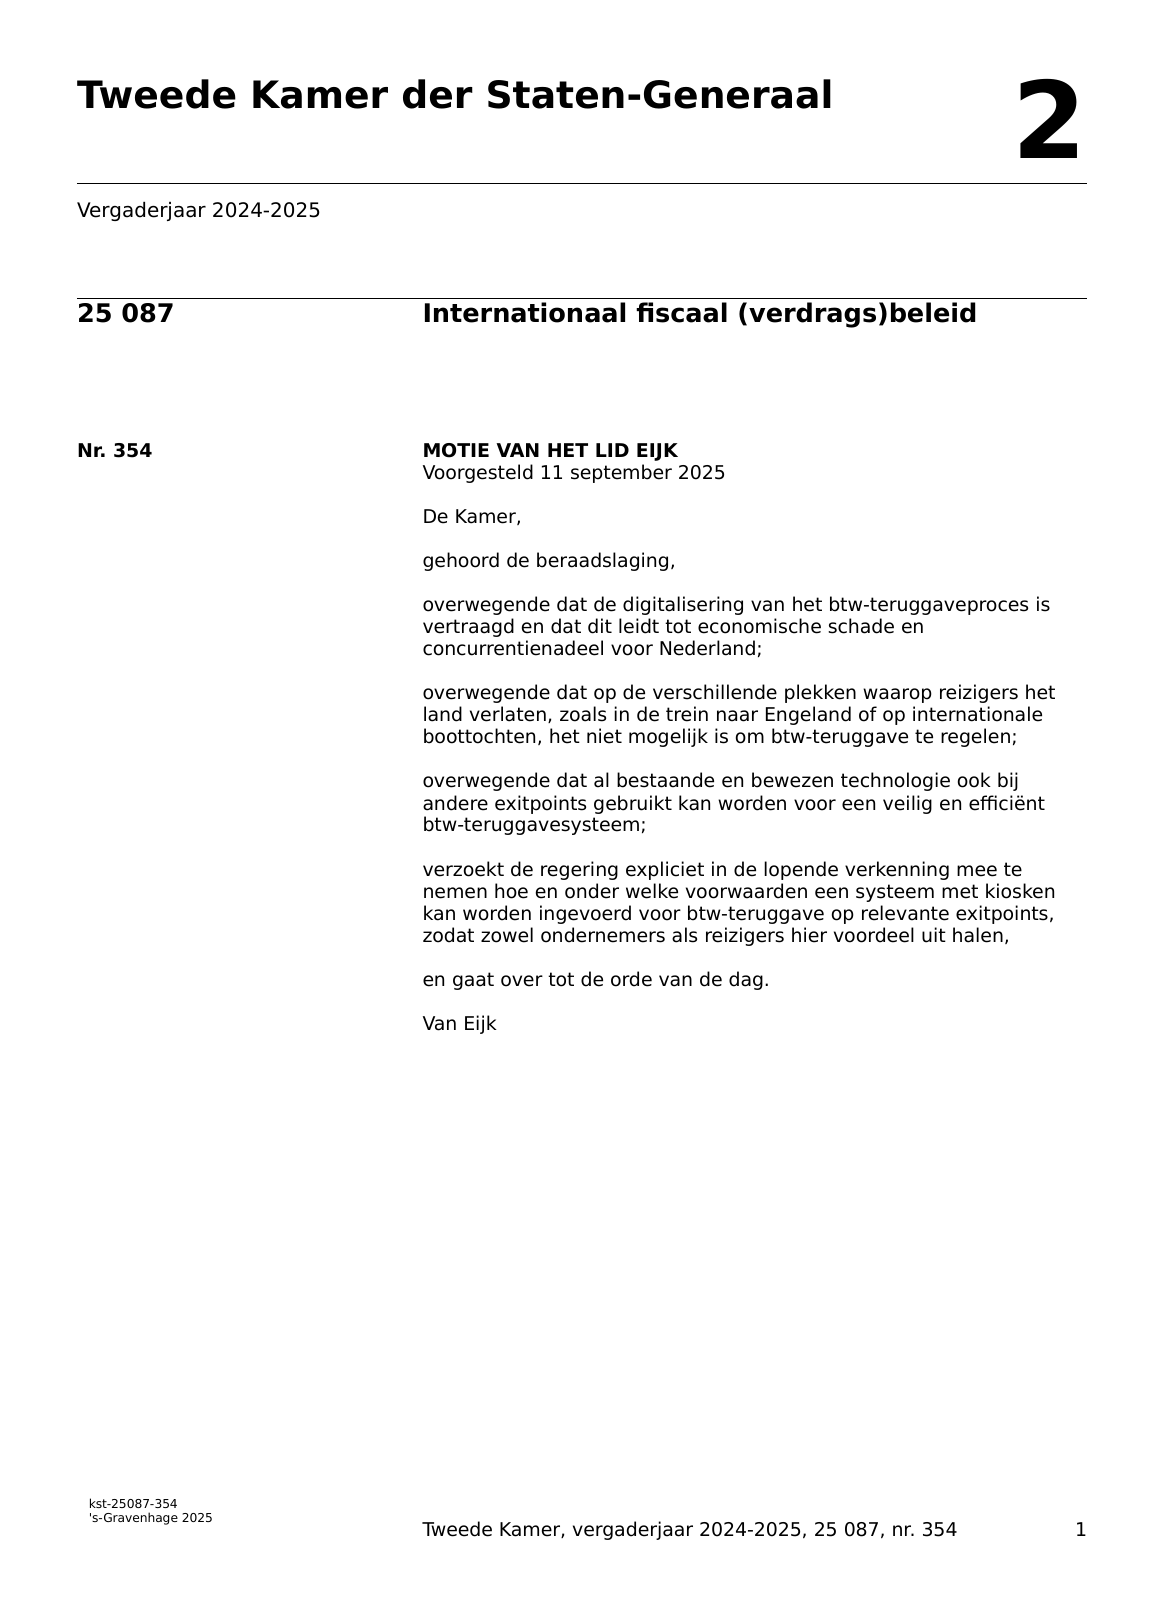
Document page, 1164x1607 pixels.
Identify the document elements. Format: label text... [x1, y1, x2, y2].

text overwegende dat op de verschillende plekken waarop reizigers het land verlaten, zoals in de trein naar Engeland of op internationale boottochten, het niet mogelijk is om btw-teruggave te regelen; [422, 682, 1087, 748]
text verzoekt de regering expliciet in de lopende verkenning mee te nemen hoe en onder welke voorwaarden een systeem met kiosken kan worden ingevoerd voor btw-teruggave op relevante exitpoints, zodat zowel ondernemers als reizigers hier voordeel uit halen, [422, 858, 1087, 946]
subtitle 25 087 Internationaal fiscaal (verdrags)beleid [77, 299, 1087, 329]
table_header Tweede Kamer der Staten-Generaal [77, 59, 886, 183]
text en gaat over tot de orde van de dag. [422, 969, 1087, 991]
text De Kamer, [422, 506, 1087, 528]
text 's-Gravenhage 2025 [88, 1511, 323, 1525]
text Voorgesteld 11 september 2025 [422, 462, 1087, 484]
text overwegende dat al bestaande en bewezen technologie ook bij andere exitpoints gebruikt kan worden voor een veilig en efficiënt btw-teruggavesysteem; [422, 770, 1087, 836]
subtitle Nr. 354 MOTIE VAN HET LID EIJK [77, 440, 1087, 462]
text kst-25087-354 [88, 1497, 323, 1511]
table_header 2 [886, 59, 1087, 183]
text overwegende dat de digitalisering van het btw-teruggaveproces is vertraagd en dat dit leidt tot economische schade en concurrentienadeel voor Nederland; [422, 594, 1087, 660]
text gehoord de beraadslaging, [422, 550, 1087, 572]
table_cell Vergaderjaar 2024-2025 [77, 184, 1087, 298]
text Van Eijk [422, 1013, 1087, 1035]
